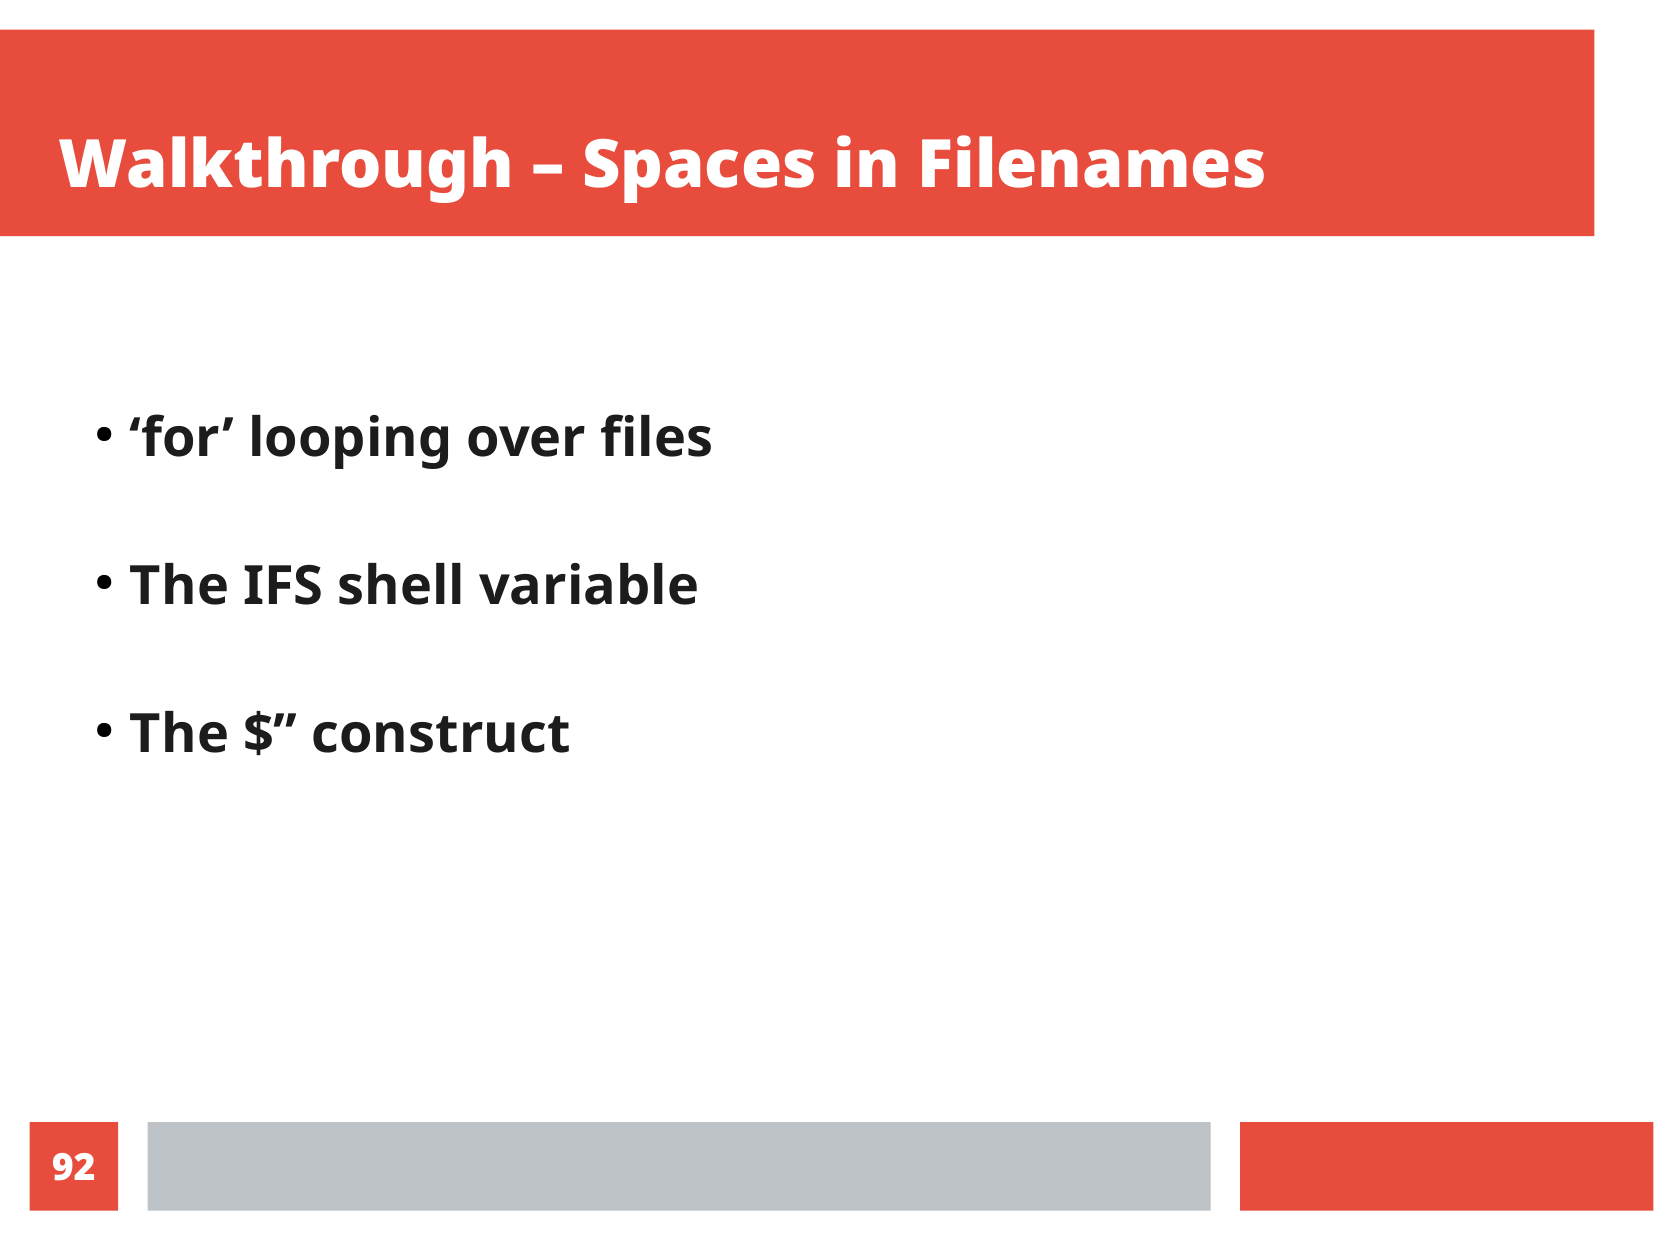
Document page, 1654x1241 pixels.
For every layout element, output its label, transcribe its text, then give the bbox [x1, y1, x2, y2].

subtitle ‘for’ looping over files The IFS shell variable The $’’ construct [59, 324, 1565, 1093]
title Walkthrough – Spaces in Filenames [59, 59, 1595, 207]
